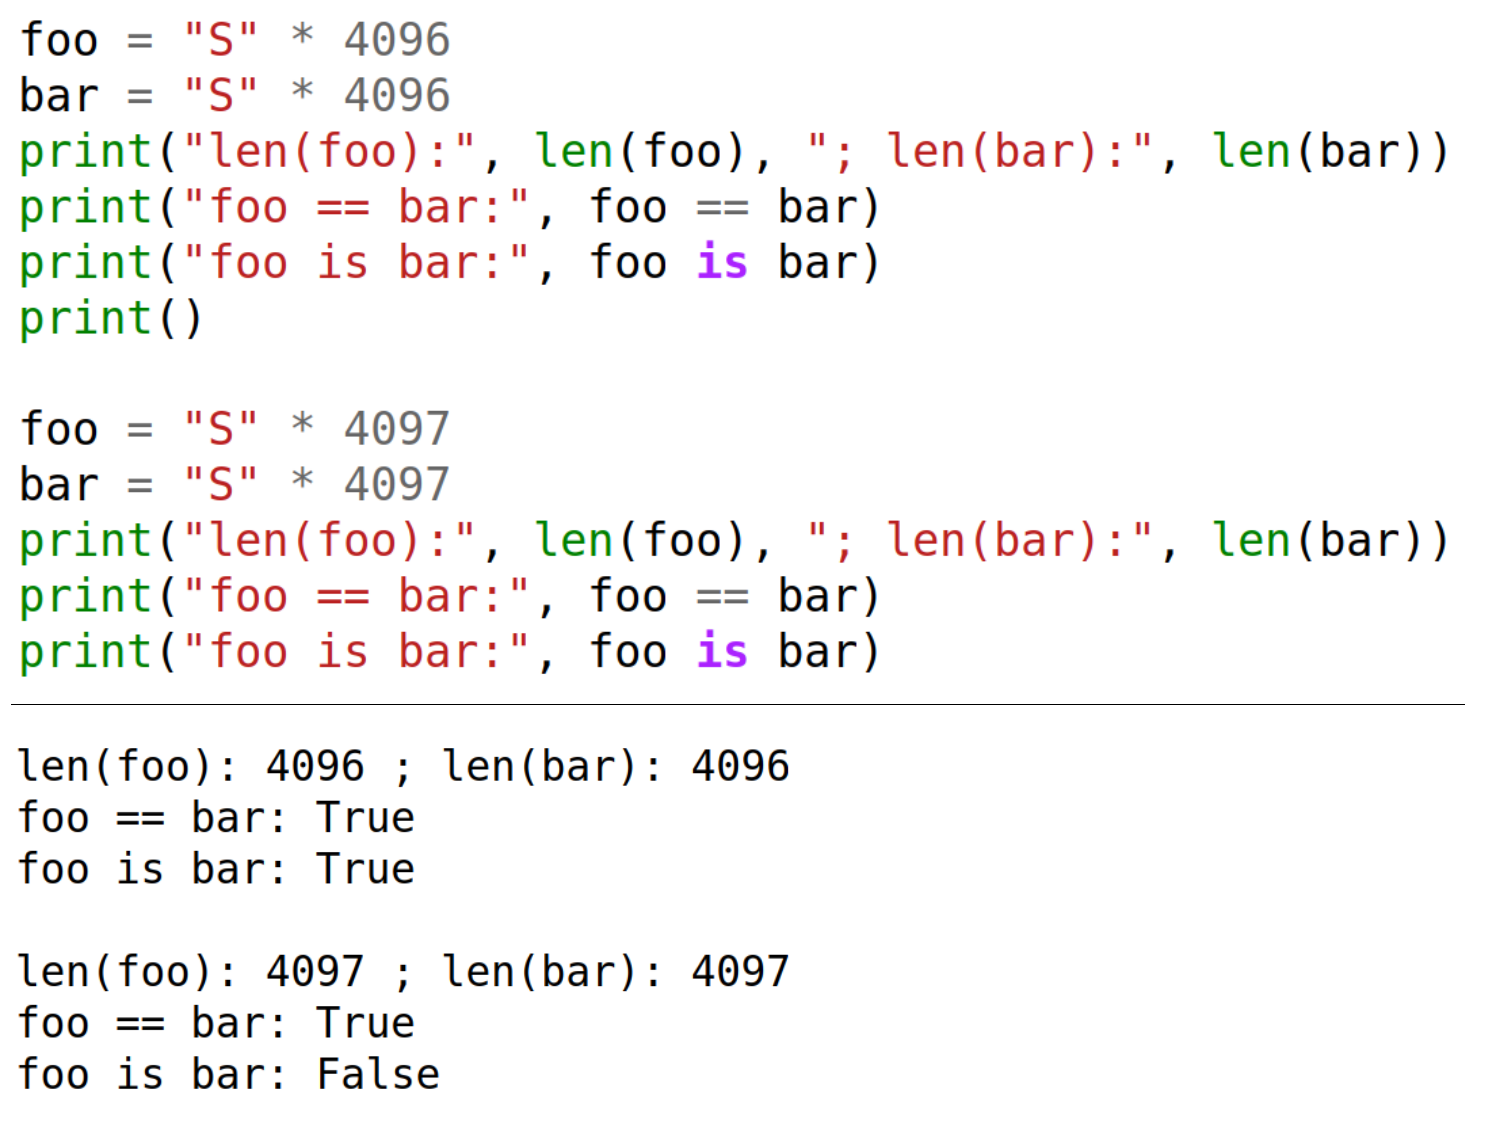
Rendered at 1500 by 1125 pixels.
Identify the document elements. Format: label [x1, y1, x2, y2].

picture [5, 732, 812, 1114]
picture [11, 7, 1465, 693]
